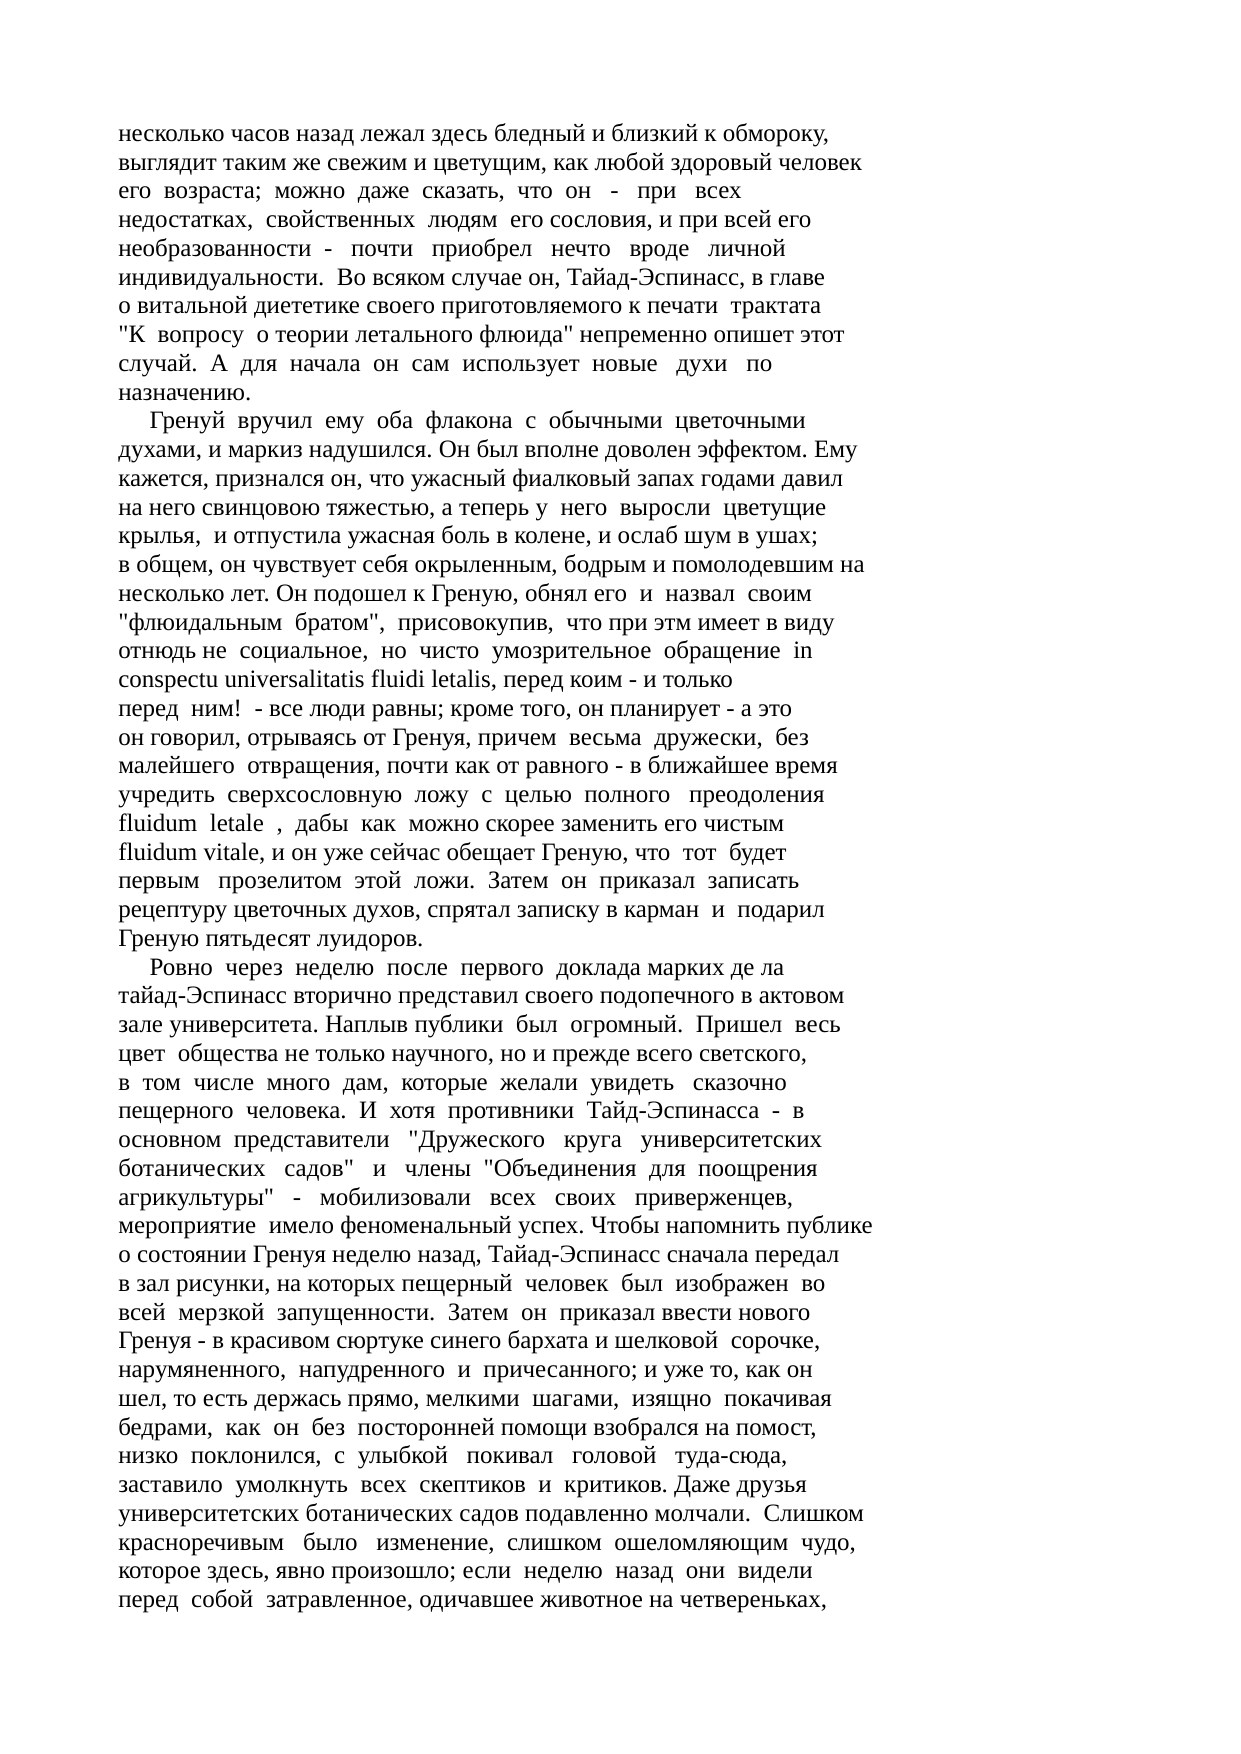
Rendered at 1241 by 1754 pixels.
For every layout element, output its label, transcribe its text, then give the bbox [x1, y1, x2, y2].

text conspectu universalitatis fluidi letalis, перед коим - и только [118, 664, 1122, 693]
text заставило умолкнуть всех скептиков и критиков. Даже друзья [118, 1469, 1122, 1498]
text несколько часов назад лежал здесь бледный и близкий к обмороку, [118, 118, 1122, 147]
text Ровно через неделю после первого доклада марких де ла [118, 952, 1122, 981]
text о витальной диететике своего приготовляемого к печати трактата [118, 291, 1122, 319]
text ботанических садов" и члены "Объединения для поощрения [118, 1153, 1122, 1182]
text основном представители "Дружеского круга университетских [118, 1124, 1122, 1153]
text тайад-Эспинасс вторично представил своего подопечного в актовом [118, 981, 1122, 1009]
text недостатках, свойственных людям его сословия, и при всей его [118, 204, 1122, 233]
text красноречивым было изменение, слишком ошеломляющим чудо, [118, 1527, 1122, 1556]
text в общем, он чувствует себя окрыленным, бодрым и помолодевшим на [118, 549, 1122, 578]
text "флюидальным братом", присовокупив, что при этм имеет в виду [118, 607, 1122, 636]
text всей мерзкой запущенности. Затем он приказал ввести нового [118, 1297, 1122, 1326]
text мероприятие имело феноменальный успех. Чтобы напомнить публике [118, 1211, 1122, 1239]
text бедрами, как он без посторонней помощи взобрался на помост, [118, 1412, 1122, 1441]
text малейшего отвращения, почти как от равного - в ближайшее время [118, 751, 1122, 779]
text первым прозелитом этой ложи. Затем он приказал записать [118, 866, 1122, 894]
text нарумяненного, напудренного и причесанного; и уже то, как он [118, 1354, 1122, 1383]
text он говорил, отрываясь от Гренуя, причем весьма дружески, без [118, 722, 1122, 751]
text в зал рисунки, на которых пещерный человек был изображен во [118, 1268, 1122, 1297]
text случай. А для начала он сам использует новые духи по [118, 348, 1122, 377]
text fluidum vitale, и он уже сейчас обещает Греную, что тот будет [118, 837, 1122, 866]
text которое здесь, явно произошло; если неделю назад они видели [118, 1556, 1122, 1584]
text Гренуй вручил ему оба флакона с обычными цветочными [118, 406, 1122, 434]
text о состоянии Гренуя неделю назад, Тайад-Эспинасс сначала передал [118, 1239, 1122, 1268]
text университетских ботанических садов подавленно молчали. Слишком [118, 1498, 1122, 1527]
text крылья, и отпустила ужасная боль в колене, и ослаб шум в ушах; [118, 521, 1122, 549]
text агрикультуры" - мобилизовали всех своих приверженцев, [118, 1182, 1122, 1211]
text шел, то есть держась прямо, мелкими шагами, изящно покачивая [118, 1383, 1122, 1412]
text духами, и маркиз надушился. Он был вполне доволен эффектом. Ему [118, 434, 1122, 463]
text индивидуальности. Во всяком случае он, Тайад-Эспинасс, в главе [118, 262, 1122, 291]
text несколько лет. Он подошел к Греную, обнял его и назвал своим [118, 578, 1122, 607]
text цвет общества не только научного, но и прежде всего светского, [118, 1038, 1122, 1067]
text учредить сверхсословную ложу с целью полного преодоления [118, 779, 1122, 808]
text рецептуру цветочных духов, спрятал записку в карман и подарил [118, 894, 1122, 923]
text необразованности - почти приобрел нечто вроде личной [118, 233, 1122, 262]
text на него свинцовою тяжестью, а теперь у него выросли цветущие [118, 492, 1122, 521]
text выглядит таким же свежим и цветущим, как любой здоровый человек [118, 147, 1122, 176]
text пещерного человека. И хотя противники Тайд-Эспинасса - в [118, 1096, 1122, 1124]
text Греную пятьдесят луидоров. [118, 923, 1122, 952]
text fluidum letale , дабы как можно скорее заменить его чистым [118, 808, 1122, 837]
text Гренуя - в красивом сюртуке синего бархата и шелковой сорочке, [118, 1326, 1122, 1354]
text назначению. [118, 377, 1122, 406]
text в том числе много дам, которые желали увидеть сказочно [118, 1067, 1122, 1096]
text зале университета. Наплыв публики был огромный. Пришел весь [118, 1009, 1122, 1038]
text отнюдь не социальное, но чисто умозрительное обращение in [118, 636, 1122, 664]
text перед ним! - все люди равны; кроме того, он планирует - а это [118, 693, 1122, 722]
text перед собой затравленное, одичавшее животное на четвереньках, [118, 1584, 1122, 1613]
text его возраста; можно даже сказать, что он - при всех [118, 176, 1122, 204]
text "К вопросу о теории летального флюида" непременно опишет этот [118, 319, 1122, 348]
text кажется, признался он, что ужасный фиалковый запах годами давил [118, 463, 1122, 492]
text низко поклонился, с улыбкой покивал головой туда-сюда, [118, 1441, 1122, 1469]
